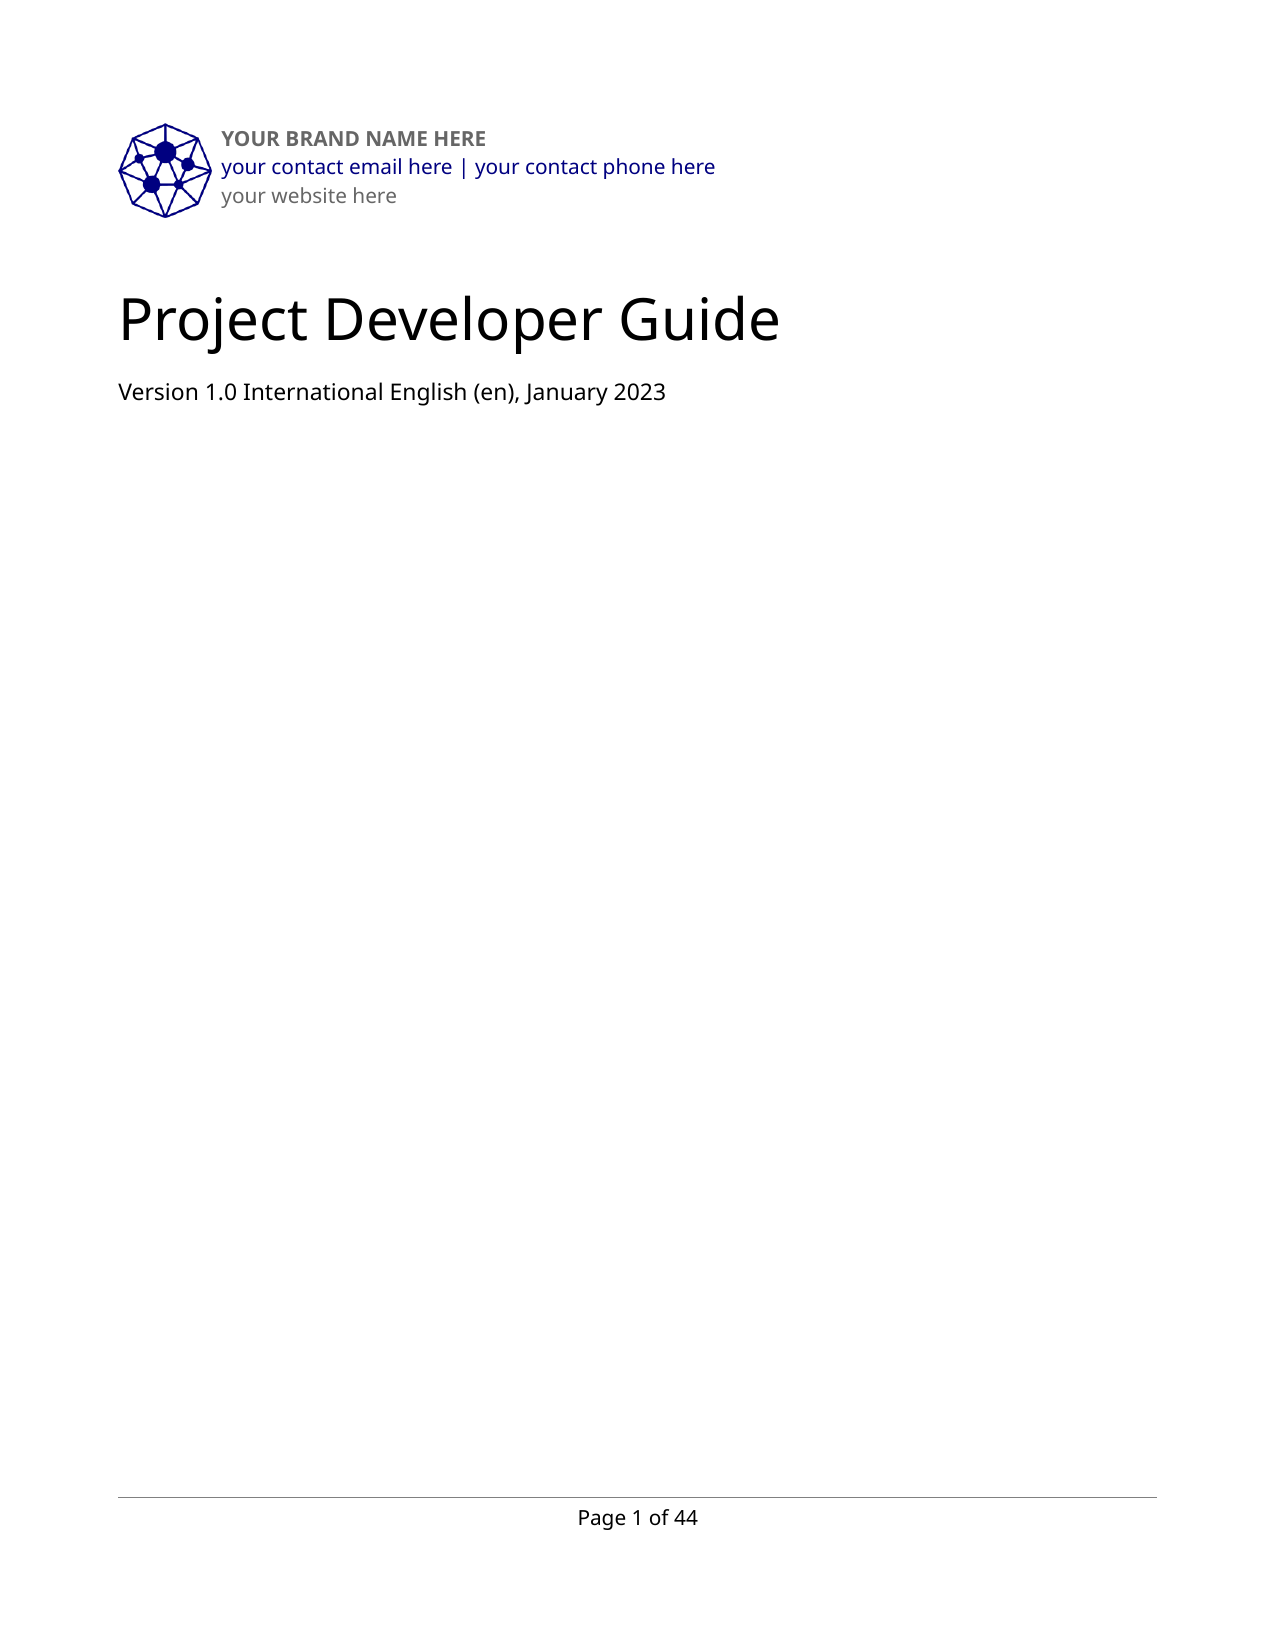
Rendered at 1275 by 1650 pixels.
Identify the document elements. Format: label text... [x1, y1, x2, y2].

picture [118, 123, 212, 218]
title Project Developer Guide [118, 278, 1157, 357]
text Version 1.0 International English (en), January 2023 [118, 376, 1157, 407]
